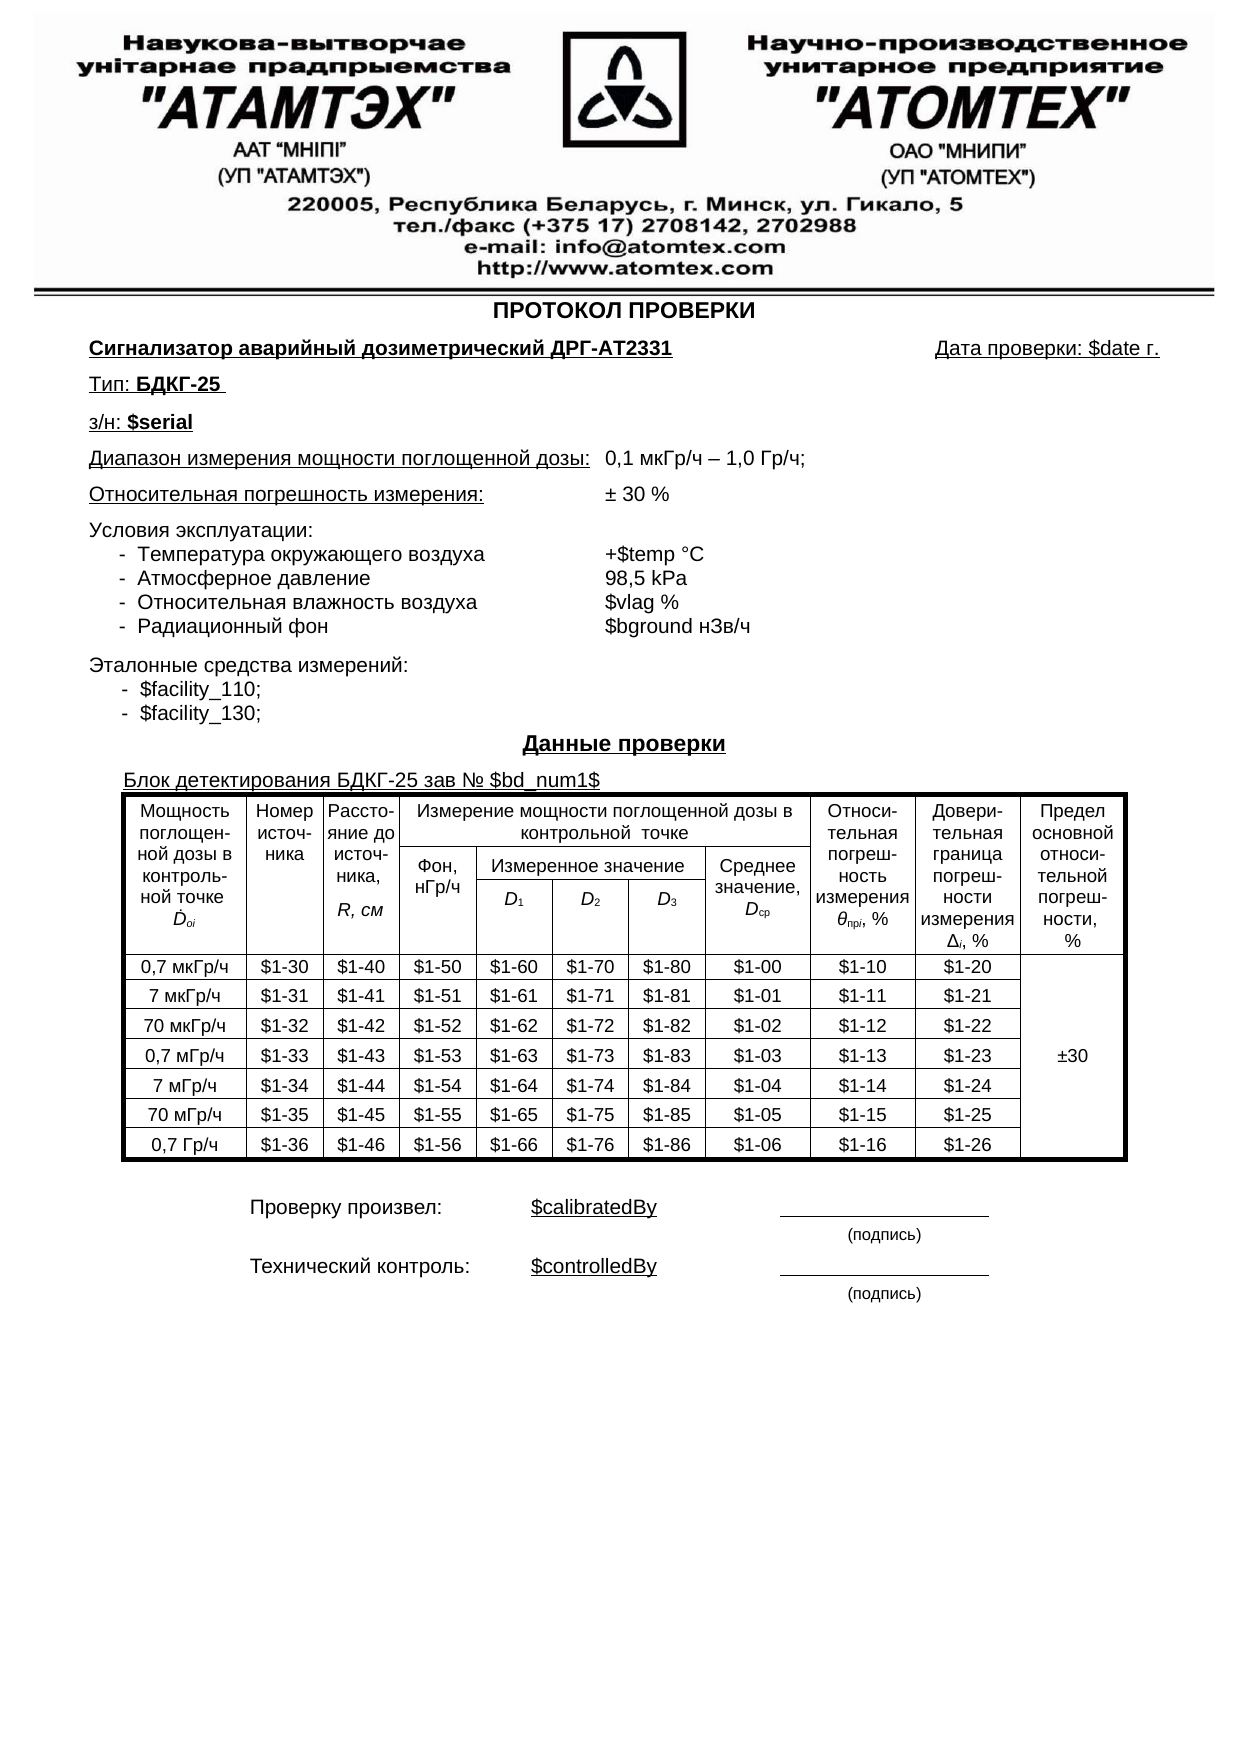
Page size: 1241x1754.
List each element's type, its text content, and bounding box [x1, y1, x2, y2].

table_cell 7 мкГр/ч [126, 980, 246, 1008]
table_cell $1-76 [553, 1128, 628, 1157]
table_cell $1-66 [477, 1128, 552, 1157]
table_cell [244, 1284, 525, 1308]
table_cell $1-42 [324, 1009, 399, 1038]
table_cell $1-24 [916, 1069, 1020, 1097]
table_cell $1-12 [811, 1009, 915, 1038]
table_cell $1-33 [247, 1039, 323, 1068]
table_cell $1-65 [477, 1099, 552, 1127]
table_cell Измерение мощности поглощенной дозы в контрольной точке [400, 797, 810, 846]
text Условия эксплуатации: [88, 518, 1160, 542]
table_cell $1-34 [247, 1069, 323, 1097]
table_cell $1-54 [400, 1069, 476, 1097]
text Сигнализатор аварийный дозиметрический ДРГ-АТ2331 Дата проверки: $date г. [88, 336, 1160, 359]
table_cell $1-03 [706, 1039, 810, 1068]
table_cell $1-51 [400, 980, 476, 1008]
text Тип: БДКГ-25 [88, 371, 1160, 395]
table_cell $1-73 [553, 1039, 628, 1068]
table_cell $1-64 [477, 1069, 552, 1097]
table_cell D3 [629, 880, 705, 954]
table_cell $1-00 [706, 955, 810, 979]
table_cell Фон, нГр/ч [400, 847, 476, 954]
table_cell $1-46 [324, 1128, 399, 1157]
table_cell $1-53 [400, 1039, 476, 1068]
table_cell $1-52 [400, 1009, 476, 1038]
table_cell $1-44 [324, 1069, 399, 1097]
table_cell $1-20 [916, 955, 1020, 979]
table_cell $1-84 [629, 1069, 705, 1097]
table_cell D2 [553, 880, 628, 954]
table_cell $1-56 [400, 1128, 476, 1157]
table_cell $1-13 [811, 1039, 915, 1068]
table_cell $1-41 [324, 980, 399, 1008]
table_cell $1-35 [247, 1099, 323, 1127]
table_cell 0,7 мкГр/ч [126, 955, 246, 979]
table_cell [244, 1224, 525, 1248]
text ПРОТОКОЛ ПРОВЕРКИ [88, 298, 1160, 323]
picture [33, 12, 1215, 298]
table_cell [764, 1248, 1004, 1284]
table_cell $1-11 [811, 980, 915, 1008]
table_cell $1-63 [477, 1039, 552, 1068]
table_cell Среднее значение, Dср [706, 847, 810, 954]
table_header Проверку произвел: [244, 1189, 525, 1224]
table_cell 0,7 Гр/ч [126, 1128, 246, 1157]
table_cell $1-25 [916, 1099, 1020, 1127]
text - $facility_110; [121, 676, 1160, 700]
text - Относительная влажность воздуха $vlag % [118, 589, 1160, 613]
table_cell $1-30 [247, 955, 323, 979]
table_cell $1-14 [811, 1069, 915, 1097]
table_cell $1-04 [706, 1069, 810, 1097]
table_cell $1-26 [916, 1128, 1020, 1157]
table_cell $1-43 [324, 1039, 399, 1068]
table_cell $1-82 [629, 1009, 705, 1038]
table_cell $1-85 [629, 1099, 705, 1127]
text - Радиационный фон $bground нЗв/ч [118, 613, 1160, 637]
table_cell $1-71 [553, 980, 628, 1008]
table_cell D1 [477, 880, 552, 954]
table_cell Измеренное значение [477, 847, 705, 879]
table_cell $1-10 [811, 955, 915, 979]
table_cell Довери-тельная граница погреш-ности измерения Δi, % [916, 797, 1020, 954]
table_cell (подпись) [764, 1284, 1004, 1308]
table_cell 7 мГр/ч [126, 1069, 246, 1097]
table_cell ±30 [1021, 955, 1123, 1157]
table_cell $1-23 [916, 1039, 1020, 1068]
table_cell $controlledBy [525, 1248, 764, 1284]
table_cell $1-72 [553, 1009, 628, 1038]
table_cell $1-05 [706, 1099, 810, 1127]
table_cell $1-22 [916, 1009, 1020, 1038]
table_cell $1-75 [553, 1099, 628, 1127]
table_cell [525, 1224, 764, 1248]
table_cell $1-40 [324, 955, 399, 979]
table_cell $1-62 [477, 1009, 552, 1038]
table_cell $1-86 [629, 1128, 705, 1157]
table_cell [525, 1284, 764, 1308]
text Относительная погрешность измерения: ± 30 % [88, 482, 1160, 506]
table_cell $1-01 [706, 980, 810, 1008]
text з/н: $serial [88, 410, 1160, 434]
table_cell $1-31 [247, 980, 323, 1008]
table_cell 70 мкГр/ч [126, 1009, 246, 1038]
text - $facility_130; [121, 700, 1160, 724]
table_cell Рассто-яние до источ-ника, R, см [324, 797, 399, 954]
table_cell $1-15 [811, 1099, 915, 1127]
table_header $calibratedBy [525, 1189, 764, 1224]
table_cell $1-06 [706, 1128, 810, 1157]
table_cell $1-81 [629, 980, 705, 1008]
text - Атмосферное давление 98,5 kPa [118, 566, 1160, 589]
table_cell (подпись) [764, 1224, 1004, 1248]
text - Температура окружающего воздуха +$temp °C [118, 542, 1160, 566]
table_cell $1-61 [477, 980, 552, 1008]
table_cell $1-50 [400, 955, 476, 979]
table_cell Мощность поглощен-ной дозы в контроль- ной точке Ḋoi [126, 797, 246, 954]
table_cell Относи-тельная погреш-ность измерения θпрi, % [811, 797, 915, 954]
table_cell $1-45 [324, 1099, 399, 1127]
table_cell $1-55 [400, 1099, 476, 1127]
table_cell $1-60 [477, 955, 552, 979]
table_cell $1-74 [553, 1069, 628, 1097]
table_cell $1-70 [553, 955, 628, 979]
table_cell $1-16 [811, 1128, 915, 1157]
table_cell $1-83 [629, 1039, 705, 1068]
table_cell Номер источ-ника [247, 797, 323, 954]
table_cell $1-21 [916, 980, 1020, 1008]
table_cell $1-02 [706, 1009, 810, 1038]
table_header Блок детектирования БДКГ-25 зав № $bd_num1$ [123, 757, 1125, 792]
table_cell Предел основной относи-тельной погреш-ности, % [1021, 797, 1123, 954]
table_header [764, 1189, 1004, 1224]
table_cell 0,7 мГр/ч [126, 1039, 246, 1068]
text Диапазон измерения мощности поглощенной дозы: 0,1 мкГр/ч – 1,0 Гр/ч; [88, 446, 1160, 470]
table_cell $1-32 [247, 1009, 323, 1038]
table_cell $1-80 [629, 955, 705, 979]
text Данные проверки [88, 730, 1160, 757]
table_cell $1-36 [247, 1128, 323, 1157]
table_cell 70 мГр/ч [126, 1099, 246, 1127]
table_cell Технический контроль: [244, 1248, 525, 1284]
text Эталонные средства измерений: [88, 652, 1160, 676]
